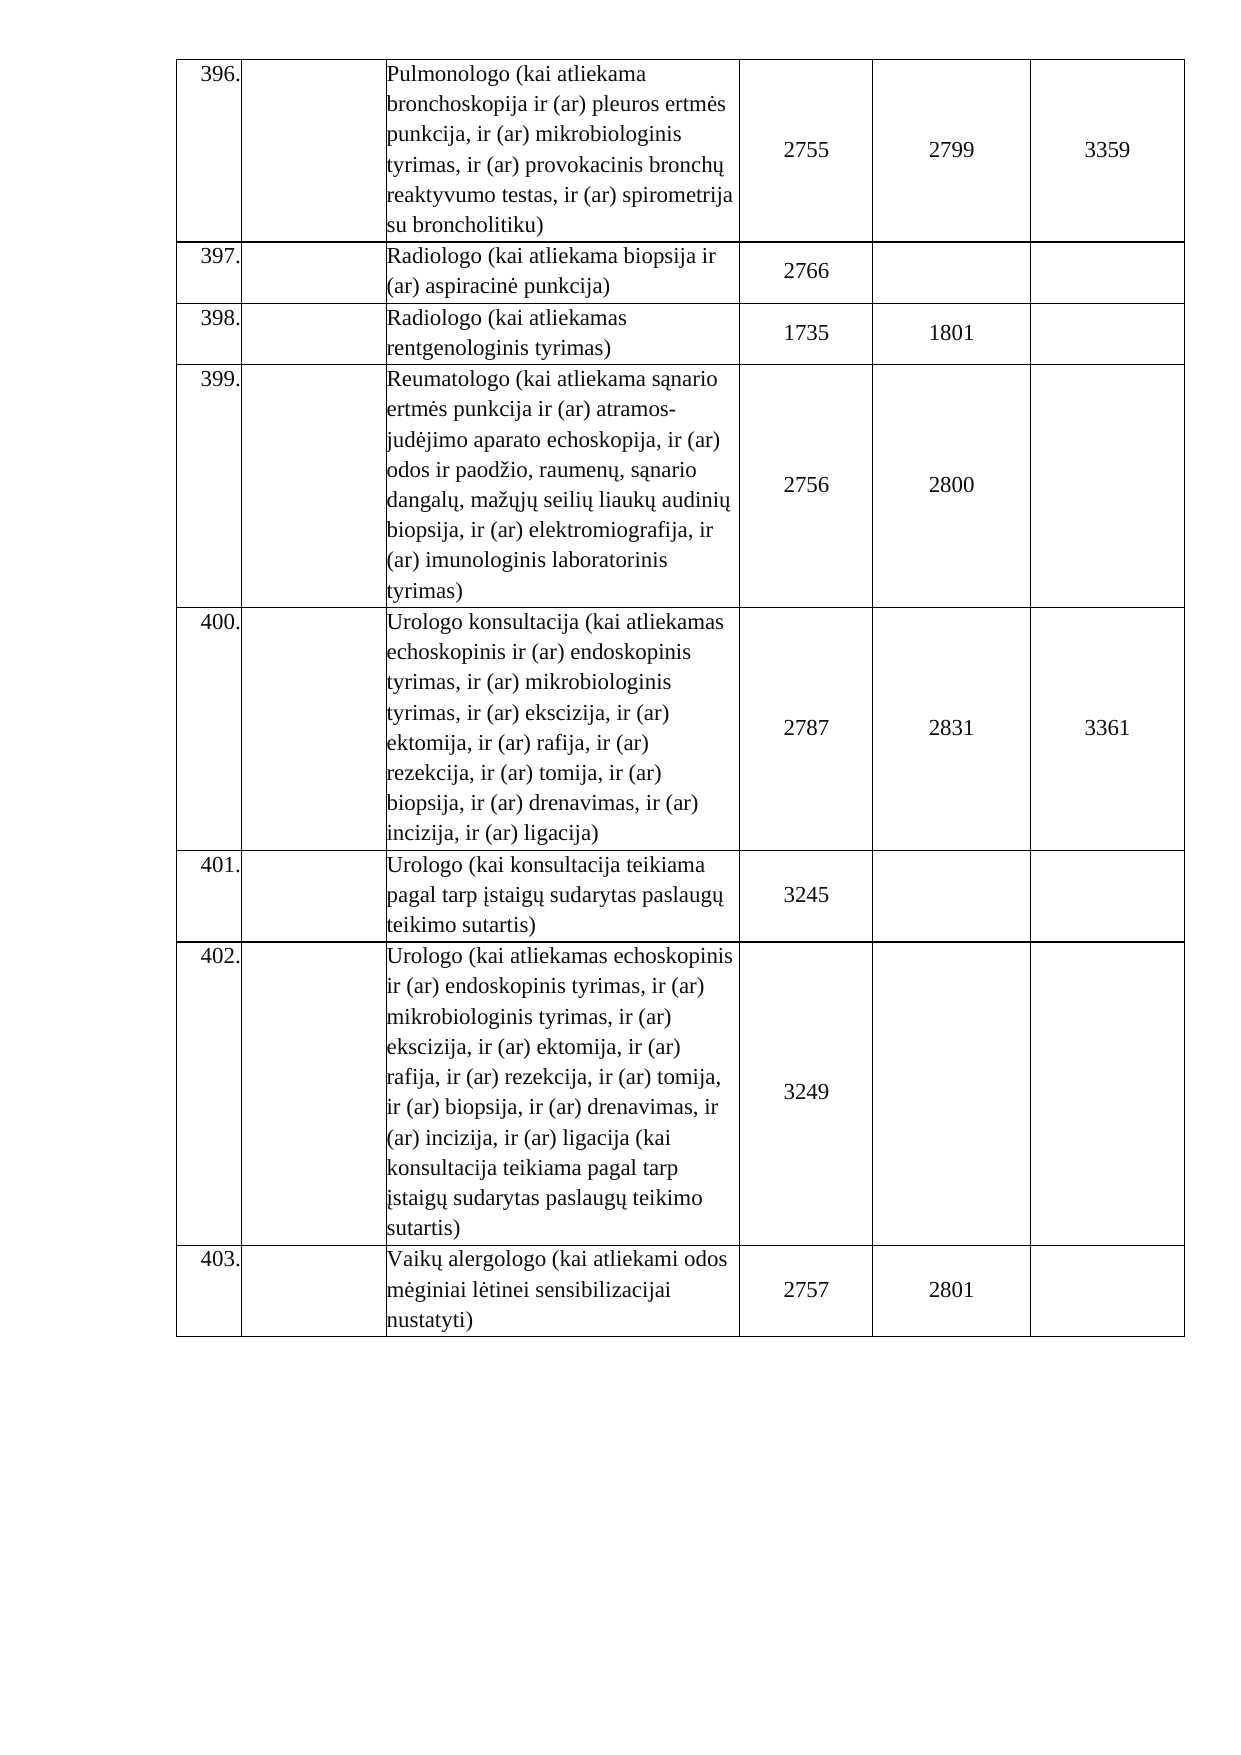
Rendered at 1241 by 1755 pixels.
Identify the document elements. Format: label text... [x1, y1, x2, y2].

table_cell [1031, 851, 1184, 941]
table_cell [873, 243, 1030, 303]
table_cell [1185, 941, 1203, 1244]
table_cell 401. . [177, 851, 241, 941]
table_cell [1208, 607, 1213, 850]
table_cell [1185, 607, 1203, 850]
table_cell 2787 [740, 608, 872, 850]
table_cell 397. [177, 243, 241, 303]
table_cell [1185, 1245, 1203, 1336]
table_cell 403. [177, 1246, 241, 1336]
table_cell [1213, 941, 1230, 1244]
table_cell [242, 60, 386, 241]
table_cell 2756 [740, 365, 872, 607]
table_cell 2799 [873, 60, 1030, 241]
table_cell [1230, 1245, 1240, 1336]
table_cell [1203, 241, 1208, 303]
table_cell [1230, 59, 1240, 241]
table_cell [1213, 850, 1230, 941]
table_cell [1213, 303, 1230, 364]
table_cell [1203, 941, 1208, 1244]
table_cell Urologo konsultacija (kai atliekamas echoskopinis ir (ar) endoskopinis tyrimas, ir (ar) mikrobiologinis tyrimas, ir (ar) ekscizija, ir (ar) ektomija, ir (ar) rafija, ir (ar) rezekcija, ir (ar) tomija, ir (ar) biopsija, ir (ar) drenavimas, ir (ar) incizija, ir (ar) ligacija) [387, 608, 739, 850]
table_cell 3249 [740, 943, 872, 1244]
table_cell [1208, 850, 1213, 941]
table_cell [1185, 364, 1203, 607]
table_cell 1801 [873, 304, 1030, 364]
table_cell [242, 851, 386, 941]
table_cell 398. [177, 304, 241, 364]
table_cell [1203, 850, 1208, 941]
table_cell [1208, 364, 1213, 607]
table_cell [1230, 303, 1240, 364]
table_cell 3245 [740, 851, 872, 941]
table_cell [1185, 850, 1203, 941]
table_cell [1213, 364, 1230, 607]
table_cell [1213, 607, 1230, 850]
table_cell [1208, 241, 1213, 303]
table_cell 1735 [740, 304, 872, 364]
table_cell Vaikų alergologo (kai atliekami odos mėginiai lėtinei sensibilizacijai nustatyti) [387, 1246, 739, 1336]
table_cell 399. 77. [177, 365, 241, 607]
table_cell Urologo (kai atliekamas echoskopinis ir (ar) endoskopinis tyrimas, ir (ar) mikrobiologinis tyrimas, ir (ar) ekscizija, ir (ar) ektomija, ir (ar) rafija, ir (ar) rezekcija, ir (ar) tomija, ir (ar) biopsija, ir (ar) drenavimas, ir (ar) incizija, ir (ar) ligacija (kai konsultacija teikiama pagal tarp įstaigų sudarytas paslaugų teikimo sutartis) [387, 943, 739, 1244]
table_cell [1213, 241, 1230, 303]
table_cell [1031, 365, 1184, 607]
table_cell [242, 608, 386, 850]
table_cell [1213, 1245, 1230, 1336]
table_cell [1203, 303, 1208, 364]
table_cell [242, 304, 386, 364]
table_cell 2755 [740, 60, 872, 241]
table_cell [1203, 1245, 1208, 1336]
table_cell [1203, 607, 1208, 850]
table_cell 402. 382. [177, 943, 241, 1244]
table_cell [1208, 59, 1213, 241]
table_cell Reumatologo (kai atliekama sąnario ertmės punkcija ir (ar) atramos-judėjimo aparato echoskopija, ir (ar) odos ir paodžio, raumenų, sąnario dangalų, mažųjų seilių liaukų audinių biopsija, ir (ar) elektromiografija, ir (ar) imunologinis laboratorinis tyrimas) [387, 365, 739, 607]
table_cell [1230, 241, 1240, 303]
table_cell [873, 943, 1030, 1244]
table_cell 3361 [1031, 608, 1184, 850]
table_cell 3359 [1031, 60, 1184, 241]
table_cell [242, 1246, 386, 1336]
table_cell [1031, 243, 1184, 303]
table_cell [1031, 943, 1184, 1244]
table_cell 2800 [873, 365, 1030, 607]
table_cell [1203, 364, 1208, 607]
table_cell Pulmonologo (kai atliekama bronchoskopija ir (ar) pleuros ertmės punkcija, ir (ar) mikrobiologinis tyrimas, ir (ar) provokacinis bronchų reaktyvumo testas, ir (ar) spirometrija su broncholitiku) [387, 60, 739, 241]
table_cell [1031, 304, 1184, 364]
table_cell 2801 [873, 1246, 1030, 1336]
table_cell [1230, 850, 1240, 941]
table_cell [1230, 364, 1240, 607]
table_cell [1230, 607, 1240, 850]
table_cell [1230, 941, 1240, 1244]
table_cell [1185, 303, 1203, 364]
table_cell Urologo (kai konsultacija teikiama pagal tarp įstaigų sudarytas paslaugų teikimo sutartis) [387, 851, 739, 941]
table_cell 2831 [873, 608, 1030, 850]
table_cell Radiologo (kai atliekamas rentgenologinis tyrimas) [387, 304, 739, 364]
table_cell [1208, 941, 1213, 1244]
table_cell [242, 365, 386, 607]
table_cell Radiologo (kai atliekama biopsija ir (ar) aspiracinė punkcija) [387, 243, 739, 303]
table_cell [1185, 241, 1203, 303]
table_cell [242, 943, 386, 1244]
table_cell [1185, 59, 1203, 241]
table_cell [1213, 59, 1230, 241]
table_cell [242, 243, 386, 303]
table_cell 2766 [740, 243, 872, 303]
table_cell [1208, 303, 1213, 364]
table_cell 2757 [740, 1246, 872, 1336]
table_cell 396. 1. [177, 60, 241, 241]
table_cell [1031, 1246, 1184, 1336]
table_cell [873, 851, 1030, 941]
table_cell [1208, 1245, 1213, 1336]
table_cell 400. 380. [177, 608, 241, 850]
table_cell [1203, 59, 1208, 241]
